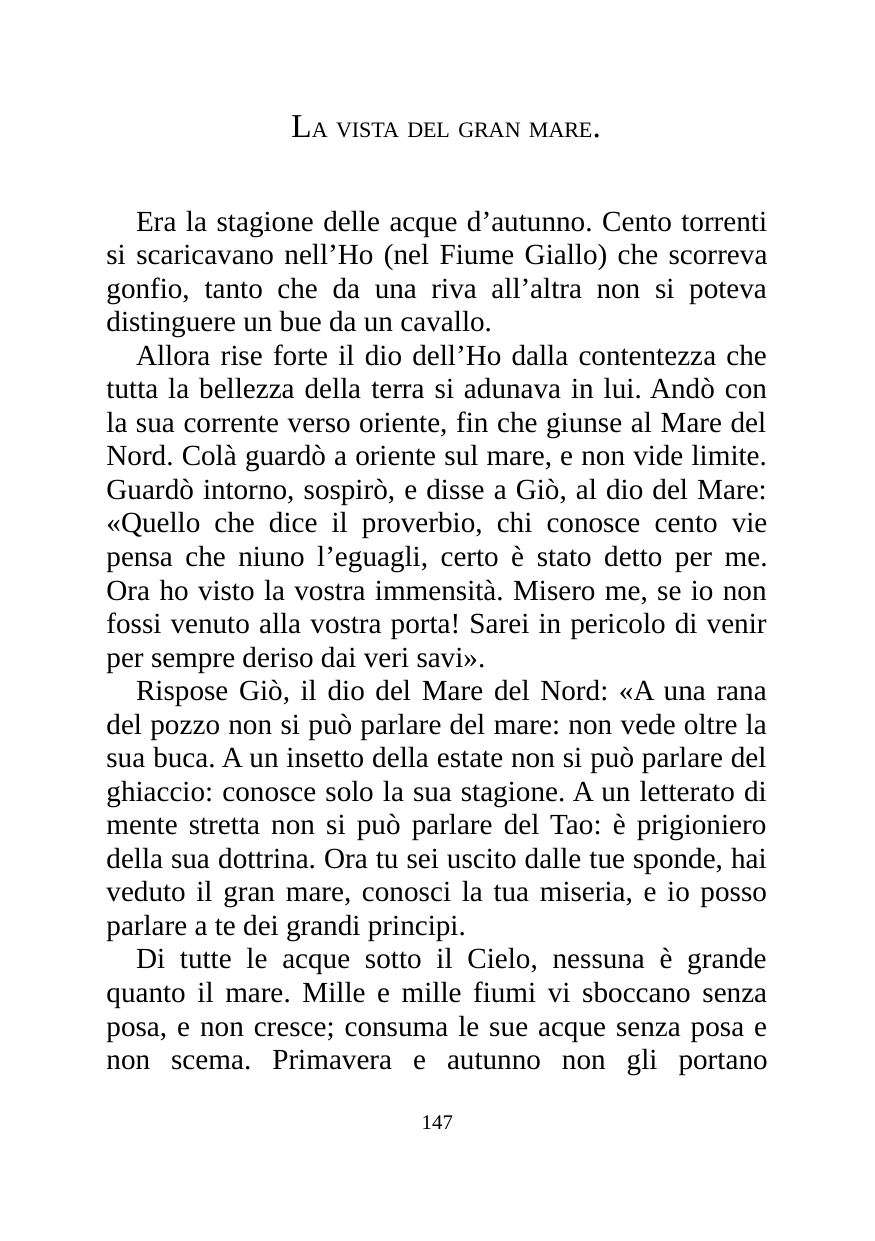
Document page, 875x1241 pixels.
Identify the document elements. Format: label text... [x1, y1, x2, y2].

text Di tutte le acque sotto il Cielo, nessuna è grande quanto il mare. Mille e mille fiumi vi sboccano senza posa, e non cresce; consuma le sue acque senza posa e non scema. Primavera e autunno non gli portano [106, 942, 768, 1076]
text Rispose Giò, il dio del Mare del Nord: «A una rana del pozzo non si può parlare del mare: non vede oltre la sua buca. A un insetto della estate non si può parlare del ghiaccio: conosce solo la sua stagione. A un letterato di mente stretta non si può parlare del Tao: è prigioniero della sua dottrina. Ora tu sei uscito dalle tue sponde, hai veduto il gran mare, conosci la tua miseria, e io posso parlare a te dei grandi principi. [106, 673, 768, 942]
subtitle La vista del gran mare. [124, 106, 768, 144]
text Allora rise forte il dio dell’Ho dalla contentezza che tutta la bellezza della terra si adunava in lui. Andò con la sua corrente verso oriente, fin che giunse al Mare del Nord. Colà guardò a oriente sul mare, e non vide limite. Guardò intorno, sospirò, e disse a Giò, al dio del Mare: «Quello che dice il proverbio, chi conosce cento vie pensa che niuno l’eguagli, certo è stato detto per me. Ora ho visto la vostra immensità. Misero me, se io non fossi venuto alla vostra porta! Sarei in pericolo di venir per sempre deriso dai veri savi». [106, 338, 768, 673]
text Era la stagione delle acque d’autunno. Cento torrenti si scaricavano nell’Ho (nel Fiume Giallo) che scorreva gonfio, tanto che da una riva all’altra non si poteva distinguere un bue da un cavallo. [106, 204, 768, 338]
